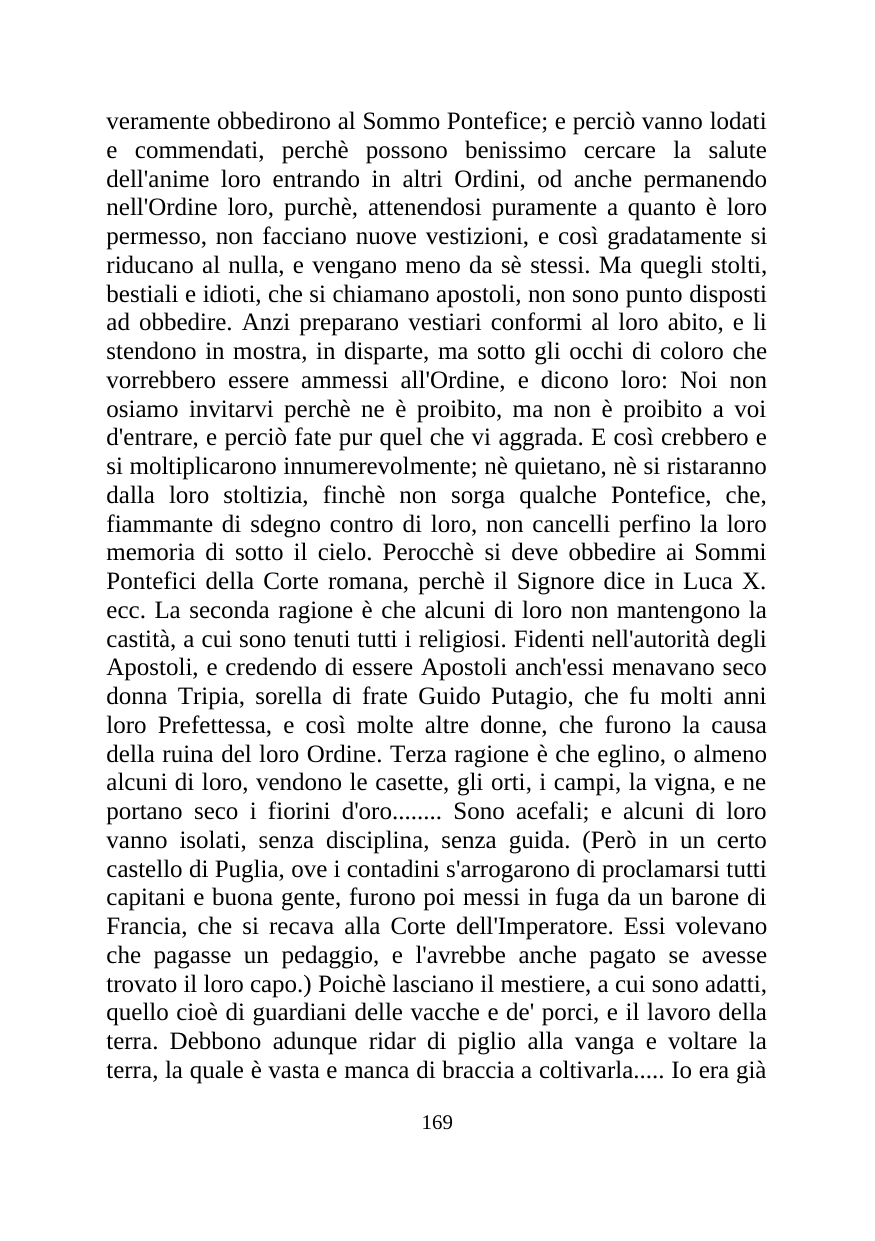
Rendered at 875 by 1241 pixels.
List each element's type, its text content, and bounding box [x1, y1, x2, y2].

text veramente obbedirono al Sommo Pontefice; e perciò vanno lodati e commendati, perchè possono benissimo cercare la salute dell'anime loro entrando in altri Ordini, od anche permanendo nell'Ordine loro, purchè, attenendosi puramente a quanto è loro permesso, non facciano nuove vestizioni, e così gradatamente si riducano al nulla, e vengano meno da sè stessi. Ma quegli stolti, bestiali e idioti, che si chiamano apostoli, non sono punto disposti ad obbedire. Anzi preparano vestiari conformi al loro abito, e li stendono in mostra, in disparte, ma sotto gli occhi di coloro che vorrebbero essere ammessi all'Ordine, e dicono loro: Noi non osiamo invitarvi perchè ne è proibito, ma non è proibito a voi d'entrare, e perciò fate pur quel che vi aggrada. E così crebbero e si moltiplicarono innumerevolmente; nè quietano, nè si ristaranno dalla loro stoltizia, finchè non sorga qualche Pontefice, che, fiammante di sdegno contro di loro, non cancelli perfino la loro memoria di sotto il cielo. Perocchè si deve obbedire ai Sommi Pontefici della Corte romana, perchè il Signore dice in Luca X. ecc. La seconda ragione è che alcuni di loro non mantengono la castità, a cui sono tenuti tutti i religiosi. Fidenti nell'autorità degli Apostoli, e credendo di essere Apostoli anch'essi menavano seco donna Tripia, sorella di frate Guido Putagio, che fu molti anni loro Prefettessa, e così molte altre donne, che furono la causa della ruina del loro Ordine. Terza ragione è che eglino, o almeno alcuni di loro, vendono le casette, gli orti, i campi, la vigna, e ne portano seco i fiorini d'oro........ Sono acefali; e alcuni di loro vanno isolati, senza disciplina, senza guida. (Però in un certo castello di Puglia, ove i contadini s'arrogarono di proclamarsi tutti capitani e buona gente, furono poi messi in fuga da un barone di Francia, che si recava alla Corte dell'Imperatore. Essi volevano che pagasse un pedaggio, e l'avrebbe anche pagato se avesse trovato il loro capo.) Poichè lasciano il mestiere, a cui sono adatti, quello cioè di guardiani delle vacche e de' porci, e il lavoro della terra. Debbono adunque ridar di piglio alla vanga e voltare la terra, la quale è vasta e manca di braccia a coltivarla..... Io era già [106, 106, 768, 1084]
